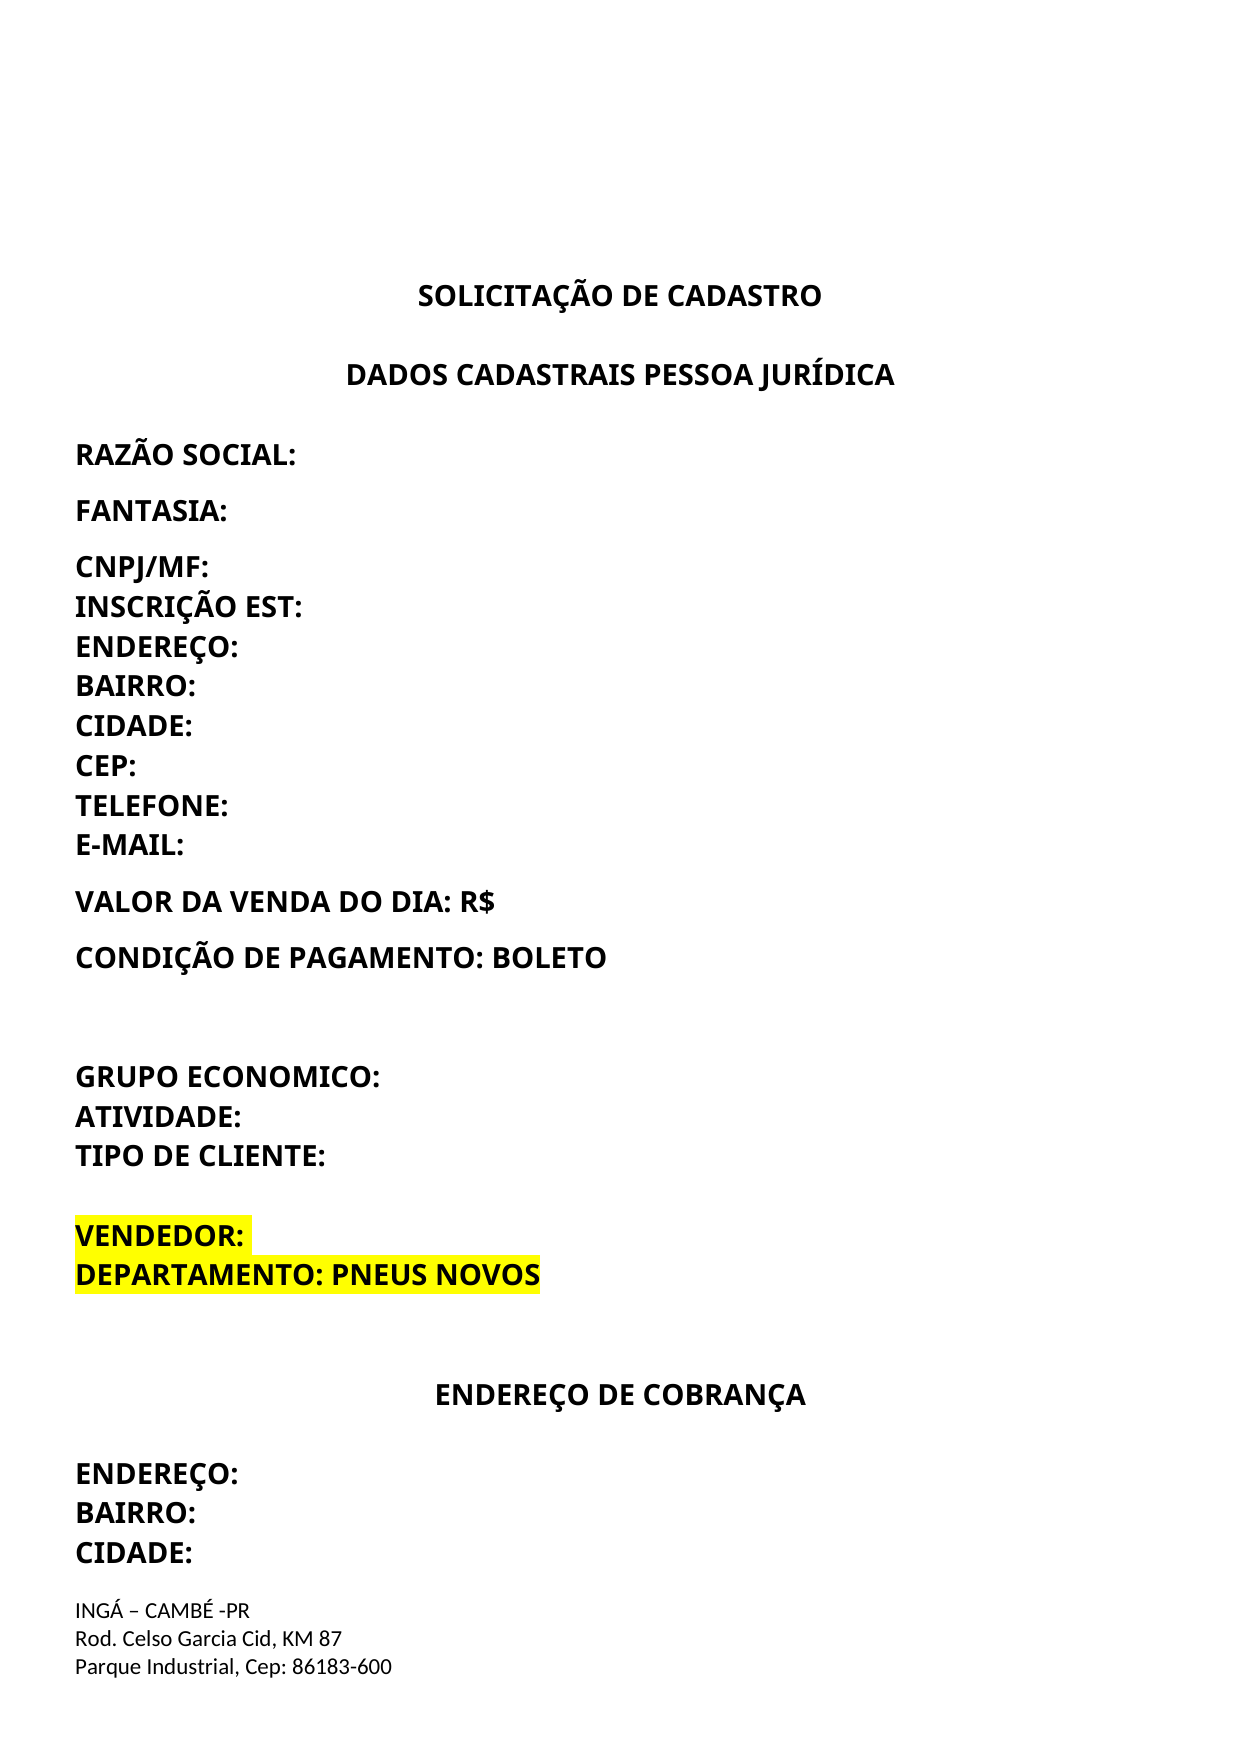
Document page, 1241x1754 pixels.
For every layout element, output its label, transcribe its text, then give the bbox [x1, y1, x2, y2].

text ENDEREÇO: [75, 1453, 1165, 1493]
text BAIRRO: [75, 666, 1165, 705]
text DADOS CADASTRAIS PESSOA JURÍDICA [75, 354, 1165, 394]
text BAIRRO: [75, 1493, 1165, 1532]
text INSCRIÇÃO EST: [75, 586, 1165, 626]
text SOLICITAÇÃO DE CADASTRO [75, 275, 1165, 315]
text GRUPO ECONOMICO: [75, 1056, 1165, 1096]
text CIDADE: [75, 705, 1165, 745]
text DEPARTAMENTO: PNEUS NOVOS [75, 1255, 1165, 1294]
text ENDEREÇO: [75, 626, 1165, 666]
text RAZÃO SOCIAL: [75, 434, 1165, 474]
text CEP: [75, 745, 1165, 785]
text TELEFONE: [75, 785, 1165, 824]
text CIDADE: [75, 1532, 1165, 1572]
text VALOR DA VENDA DO DIA: R$ [75, 881, 1165, 921]
text E-MAIL: [75, 824, 1165, 864]
text ATIVIDADE: [75, 1096, 1165, 1136]
text TIPO DE CLIENTE: [75, 1136, 1165, 1175]
text VENDEDOR: [75, 1215, 1165, 1255]
text ENDEREÇO DE COBRANÇA [75, 1374, 1165, 1413]
text CONDIÇÃO DE PAGAMENTO: BOLETO [75, 937, 1165, 977]
text CNPJ/MF: [75, 547, 1165, 586]
text FANTASIA: [75, 490, 1165, 530]
